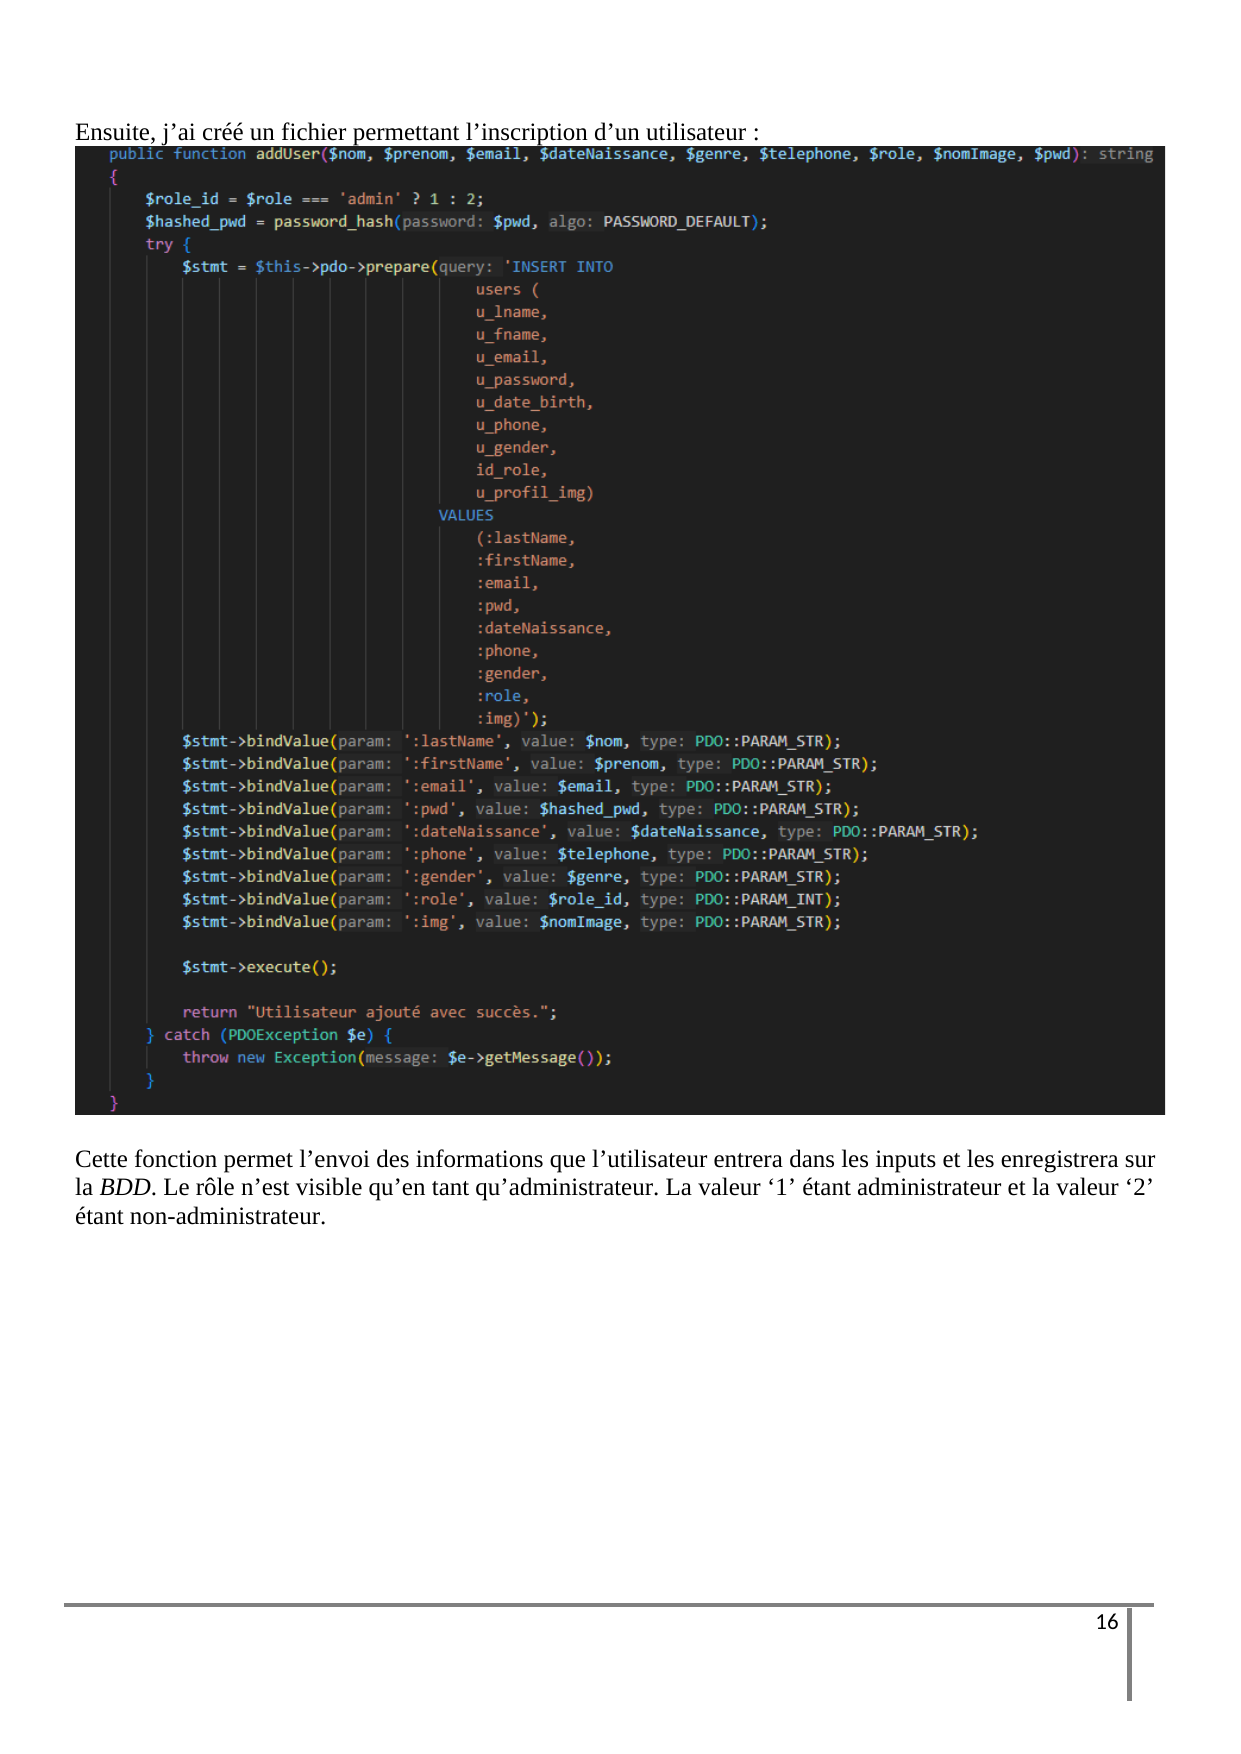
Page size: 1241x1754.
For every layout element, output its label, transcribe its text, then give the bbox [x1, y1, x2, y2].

picture [75, 146, 1166, 1115]
text Ensuite, j’ai créé un fichier permettant l’inscription d’un utilisateur : [75, 117, 1165, 146]
text Cette fonction permet l’envoi des informations que l’utilisateur entrera dans les inputs et les enregistrera sur la BDD. Le rôle n’est visible qu’en tant qu’administrateur. La valeur ‘1’ étant administrateur et la valeur ‘2’ étant non-administrateur. [75, 1144, 1165, 1230]
